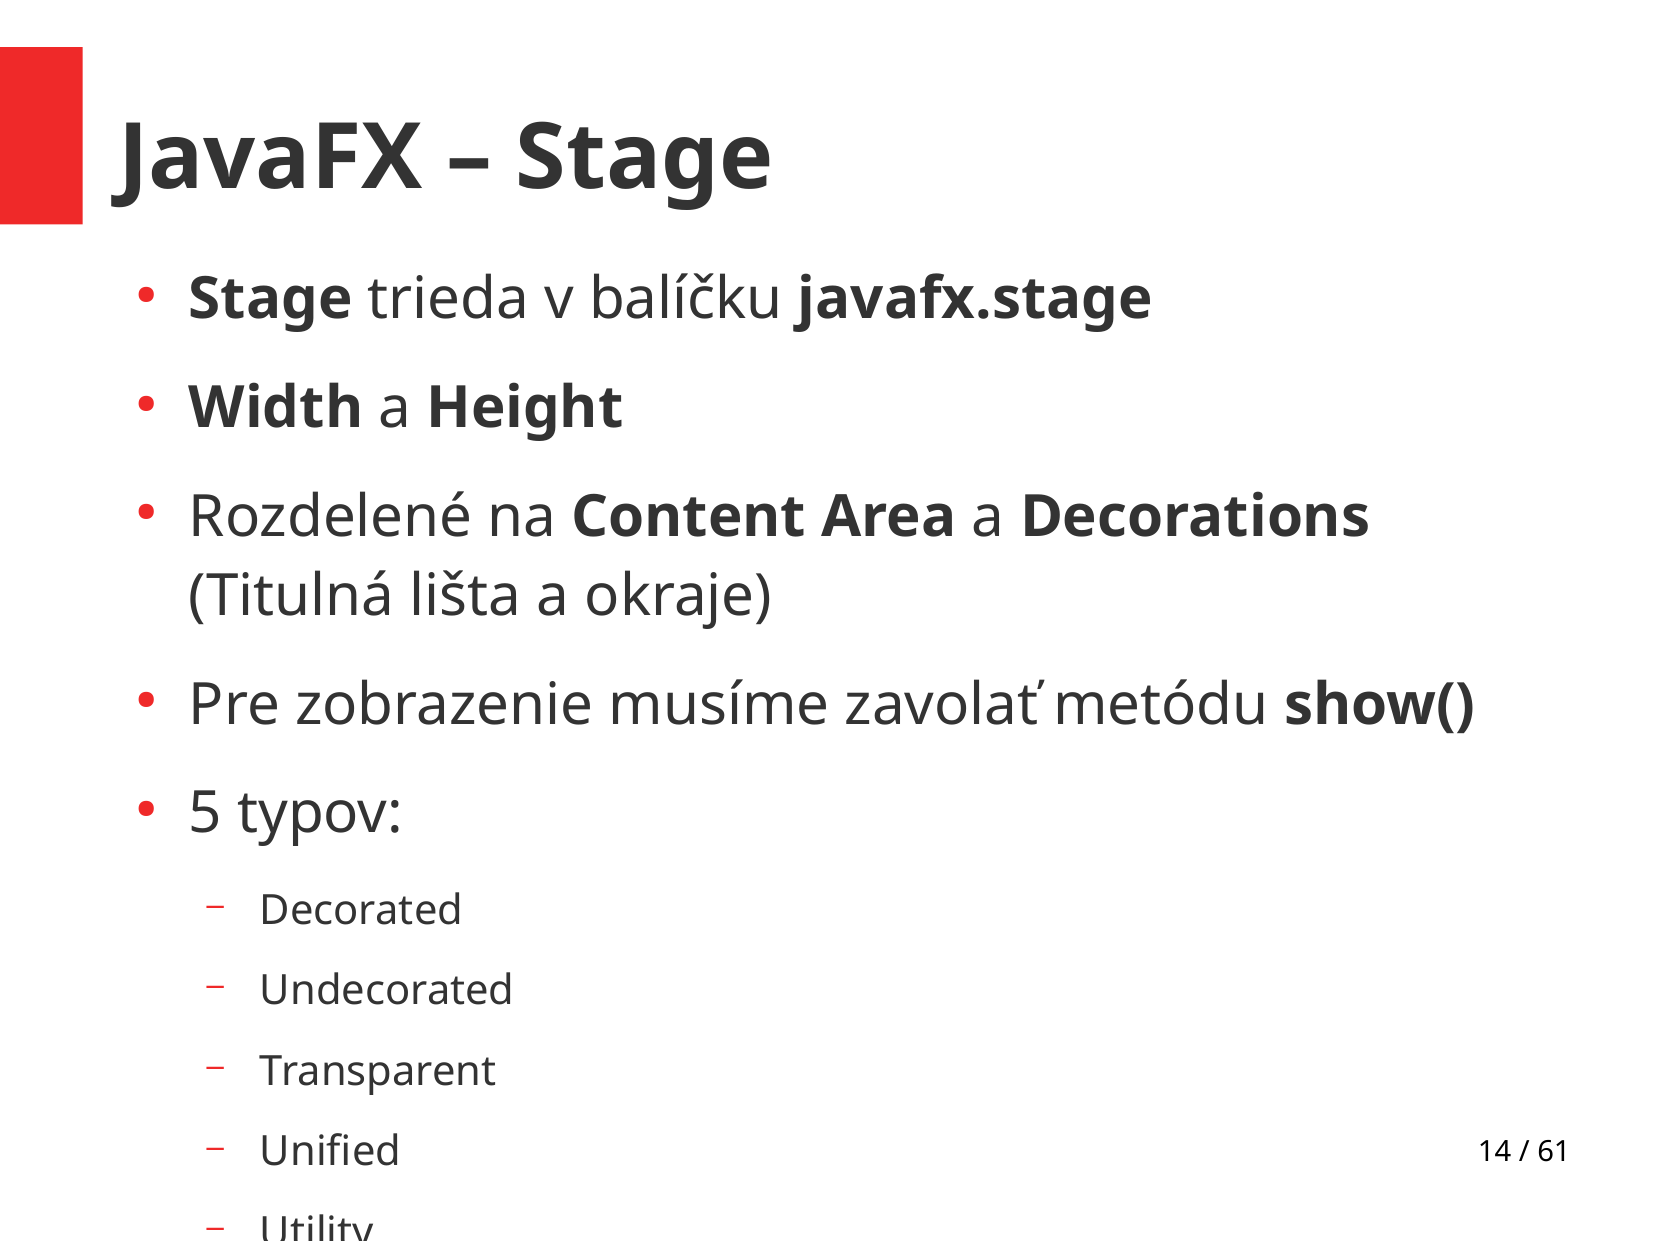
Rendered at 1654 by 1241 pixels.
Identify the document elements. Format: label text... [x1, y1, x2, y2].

title JavaFX – Stage [118, 49, 1571, 257]
list Stage trieda v balíčku javafx.stage Width a Height Rozdelené na Content Area a Decorations (Titulná lišta a okraje) Pre zobrazenie musíme zavolať metódu show() 5 typov: Decorated Undecorated Transparent Unified Utility [118, 256, 1536, 976]
